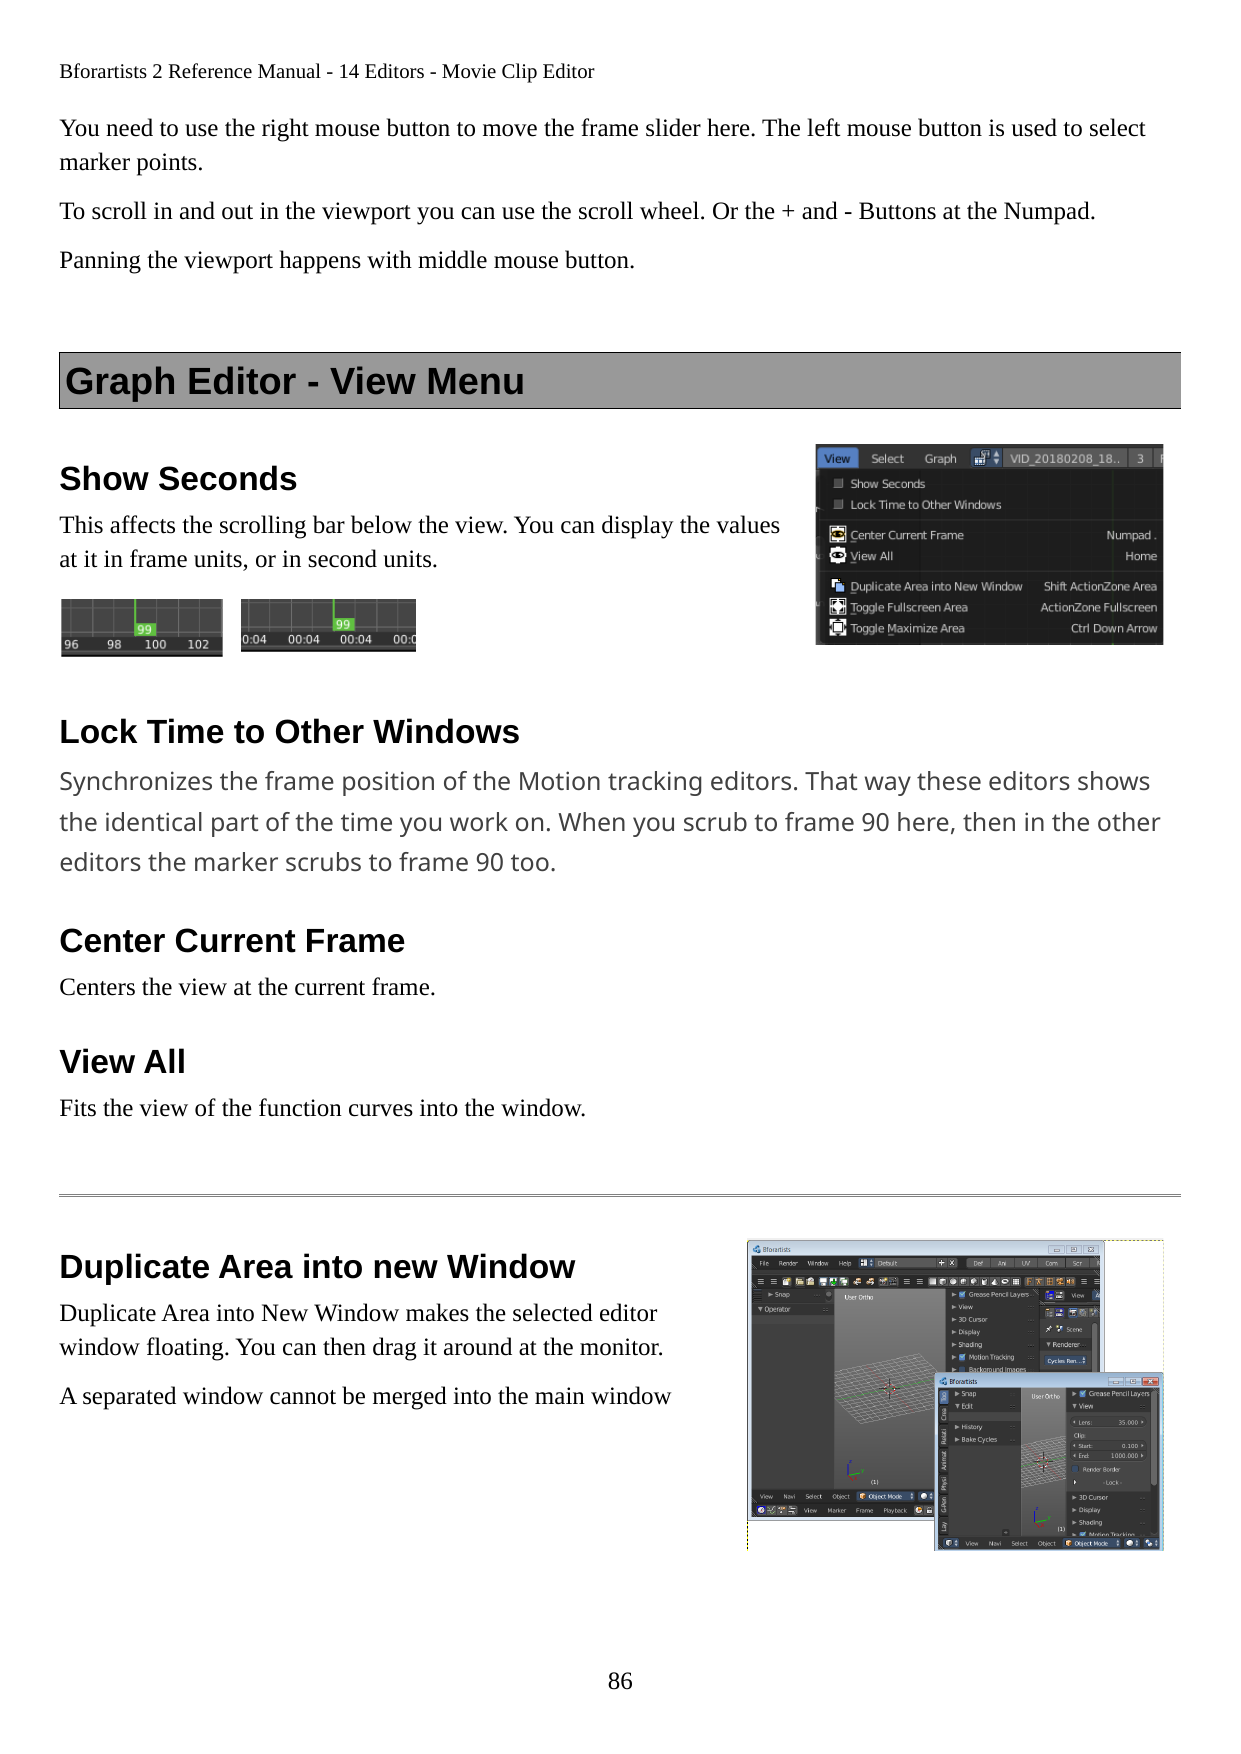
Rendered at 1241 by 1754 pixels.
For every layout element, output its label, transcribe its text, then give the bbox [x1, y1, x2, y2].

table_header Graph Editor - View Menu [60, 353, 1181, 408]
subtitle Center Current Frame [59, 921, 1181, 960]
text A separated window cannot be merged into the main window [59, 1381, 747, 1410]
text You need to use the right mouse button to move the frame slider here. The left mouse button is used to select marker points. [59, 113, 1181, 176]
text This affects the scrolling bar below the view. You can display the values at it in frame units, or in second units. [59, 510, 815, 573]
text To scroll in and out in the viewport you can use the scroll wheel. Or the + and - Buttons at the Numpad. [59, 196, 1181, 225]
subtitle Lock Time to Other Windows [59, 712, 1181, 751]
picture [61, 599, 223, 657]
text Panning the viewport happens with middle mouse button. [59, 245, 1181, 274]
text Synchronizes the frame position of the Motion tracking editors. That way these editors shows the identical part of the time you work on. When you scrub to frame 90 here, then in the other editors the marker scrubs to frame 90 too. [59, 763, 1181, 879]
picture [241, 599, 416, 652]
subtitle [1164, 1247, 1181, 1285]
text Duplicate Area into New Window makes the selected editor window floating. You can then drag it around at the monitor. [59, 1298, 747, 1361]
subtitle Duplicate Area into new Window [59, 1247, 747, 1285]
subtitle View All [59, 1042, 1181, 1081]
picture [747, 1238, 1164, 1551]
text Centers the view at the current frame. [59, 972, 1181, 1001]
text Fits the view of the function curves into the window. [59, 1093, 1181, 1122]
subtitle [1164, 458, 1181, 497]
picture [815, 444, 1164, 645]
subtitle Show Seconds [59, 458, 815, 497]
